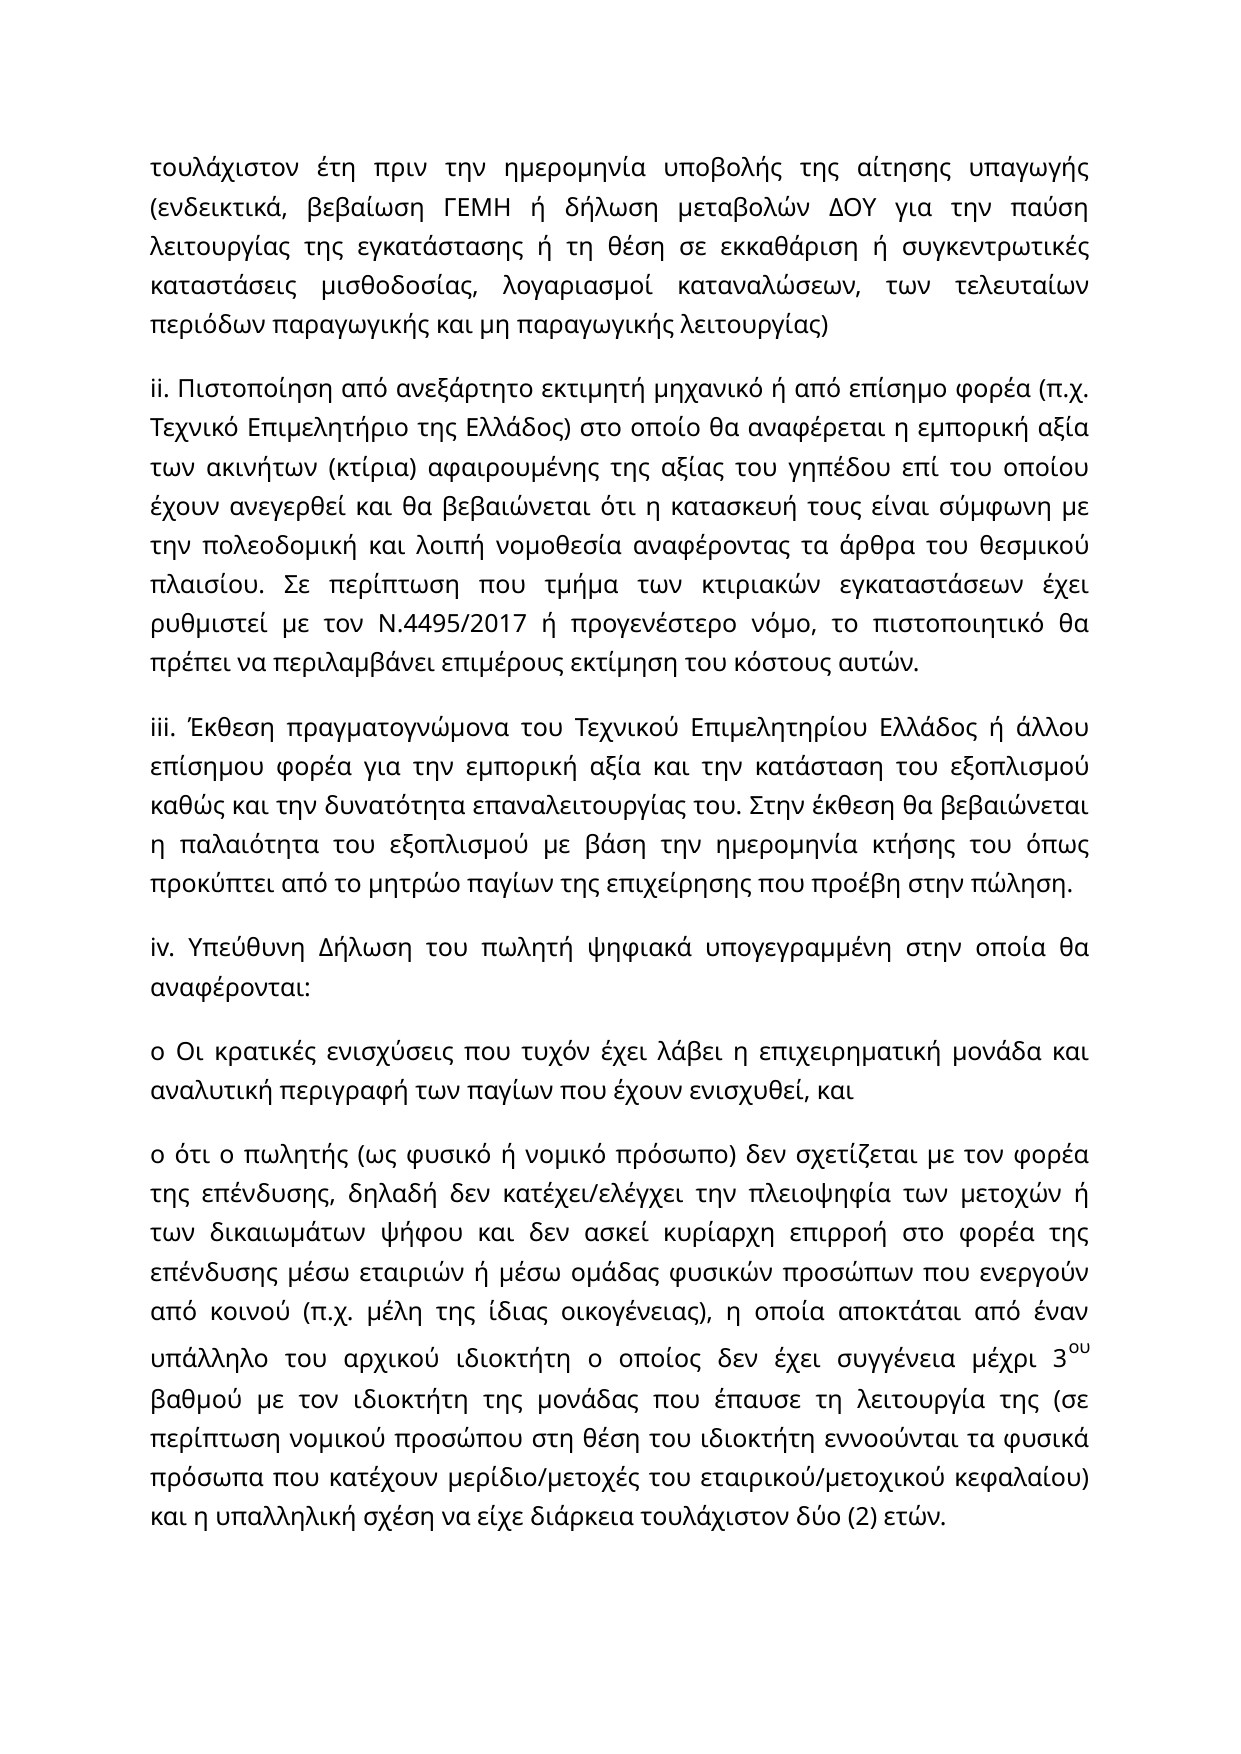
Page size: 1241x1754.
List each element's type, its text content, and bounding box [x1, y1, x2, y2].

text ii. Πιστοποίηση από ανεξάρτητο εκτιμητή μηχανικό ή από επίσημο φορέα (π.χ. Τεχνικό Επιμελητήριο της Ελλάδος) στο οποίο θα αναφέρεται η εμπορική αξία των ακινήτων (κτίρια) αφαιρουμένης της αξίας του γηπέδου επί του οποίου έχουν ανεγερθεί και θα βεβαιώνεται ότι η κατασκευή τους είναι σύμφωνη με την πολεοδομική και λοιπή νομοθεσία αναφέροντας τα άρθρα του θεσμικού πλαισίου. Σε περίπτωση που τμήμα των κτιριακών εγκαταστάσεων έχει ρυθμιστεί με τον Ν.4495/2017 ή προγενέστερο νόμο, το πιστοποιητικό θα πρέπει να περιλαμβάνει επιμέρους εκτίμηση του κόστους αυτών. [150, 371, 1090, 679]
text o Οι κρατικές ενισχύσεις που τυχόν έχει λάβει η επιχειρηματική μονάδα και αναλυτική περιγραφή των παγίων που έχουν ενισχυθεί, και [150, 1033, 1090, 1107]
text iv. Υπεύθυνη Δήλωση του πωλητή ψηφιακά υπογεγραμμένη στην οποία θα αναφέρονται: [150, 930, 1090, 1003]
text iii. Έκθεση πραγματογνώμονα του Τεχνικού Επιμελητηρίου Ελλάδος ή άλλου επίσημου φορέα για την εμπορική αξία και την κατάσταση του εξοπλισμού καθώς και την δυνατότητα επαναλειτουργίας του. Στην έκθεση θα βεβαιώνεται η παλαιότητα του εξοπλισμού με βάση την ημερομηνία κτήσης του όπως προκύπτει από το μητρώο παγίων της επιχείρησης που προέβη στην πώληση. [150, 709, 1090, 900]
text o ότι ο πωλητής (ως φυσικό ή νομικό πρόσωπο) δεν σχετίζεται με τον φορέα της επένδυσης, δηλαδή δεν κατέχει/ελέγχει την πλειοψηφία των μετοχών ή των δικαιωμάτων ψήφου και δεν ασκεί κυρίαρχη επιρροή στο φορέα της επένδυσης μέσω εταιριών ή μέσω ομάδας φυσικών προσώπων που ενεργούν από κοινού (π.χ. μέλη της ίδιας οικογένειας), η οποία αποκτάται από έναν υπάλληλο του αρχικού ιδιοκτήτη ο οποίος δεν έχει συγγένεια μέχρι 3ου βαθμού με τον ιδιοκτήτη της μονάδας που έπαυσε τη λειτουργία της (σε περίπτωση νομικού προσώπου στη θέση του ιδιοκτήτη εννοούνται τα φυσικά πρόσωπα που κατέχουν μερίδιο/μετοχές του εταιρικού/μετοχικού κεφαλαίου) και η υπαλληλική σχέση να είχε διάρκεια τουλάχιστον δύο (2) ετών. [150, 1137, 1090, 1533]
text τουλάχιστον έτη πριν την ημερομηνία υποβολής της αίτησης υπαγωγής (ενδεικτικά, βεβαίωση ΓΕΜΗ ή δήλωση μεταβολών ΔΟΥ για την παύση λειτουργίας της εγκατάστασης ή τη θέση σε εκκαθάριση ή συγκεντρωτικές καταστάσεις μισθοδοσίας, λογαριασμοί καταναλώσεων, των τελευταίων περιόδων παραγωγικής και μη παραγωγικής λειτουργίας) [150, 150, 1090, 341]
